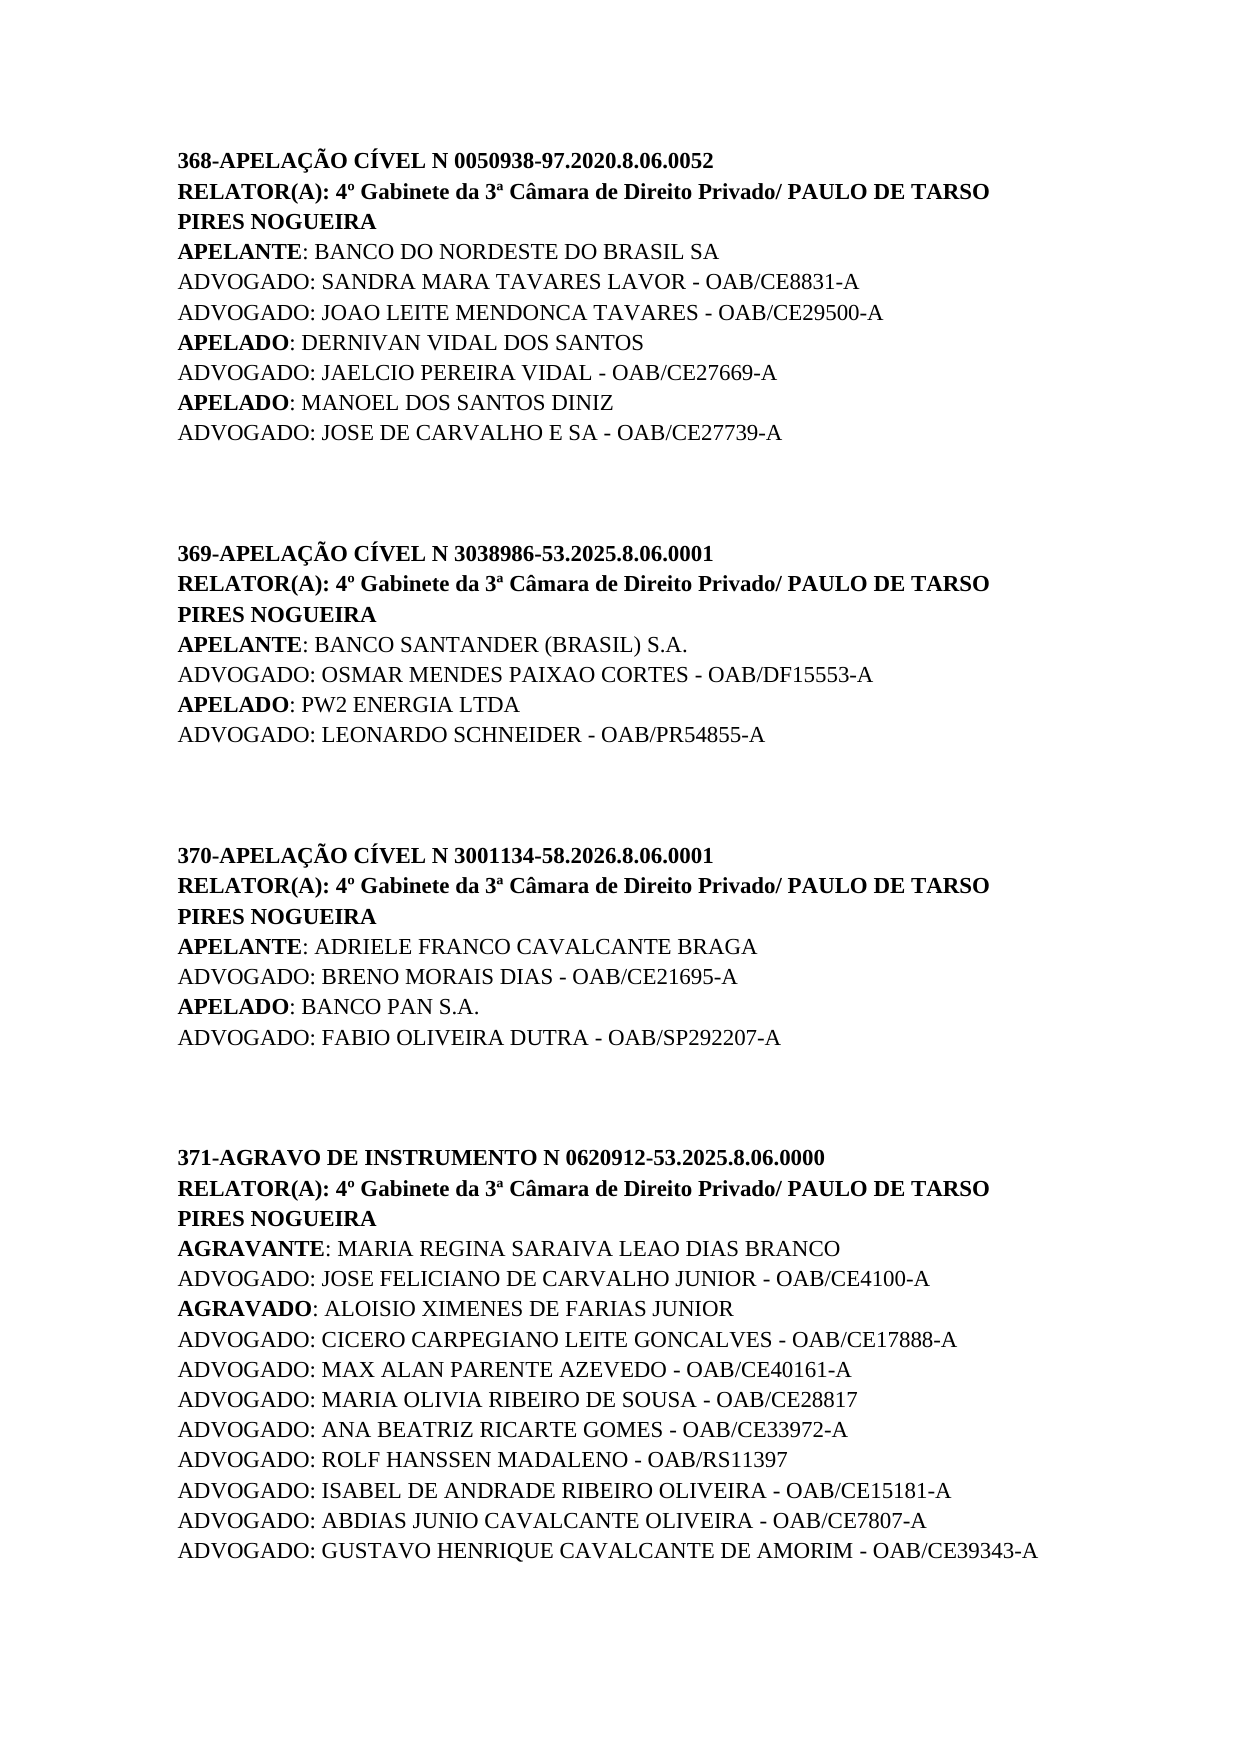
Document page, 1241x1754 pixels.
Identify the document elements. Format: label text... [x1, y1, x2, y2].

text 368-APELAÇÃO CÍVEL N 0050938-97.2020.8.06.0052 RELATOR(A): 4º Gabinete da 3ª Câmara de Direito Privado/ PAULO DE TARSO PIRES NOGUEIRA APELANTE: BANCO DO NORDESTE DO BRASIL SA ADVOGADO: SANDRA MARA TAVARES LAVOR - OAB/CE8831-A ADVOGADO: JOAO LEITE MENDONCA TAVARES - OAB/CE29500-A APELADO: DERNIVAN VIDAL DOS SANTOS ADVOGADO: JAELCIO PEREIRA VIDAL - OAB/CE27669-A APELADO: MANOEL DOS SANTOS DINIZ ADVOGADO: JOSE DE CARVALHO E SA - OAB/CE27739-A 369-APELAÇÃO CÍVEL N 3038986-53.2025.8.06.0001 RELATOR(A): 4º Gabinete da 3ª Câmara de Direito Privado/ PAULO DE TARSO PIRES NOGUEIRA APELANTE: BANCO SANTANDER (BRASIL) S.A. ADVOGADO: OSMAR MENDES PAIXAO CORTES - OAB/DF15553-A APELADO: PW2 ENERGIA LTDA ADVOGADO: LEONARDO SCHNEIDER - OAB/PR54855-A 370-APELAÇÃO CÍVEL N 3001134-58.2026.8.06.0001 RELATOR(A): 4º Gabinete da 3ª Câmara de Direito Privado/ PAULO DE TARSO PIRES NOGUEIRA APELANTE: ADRIELE FRANCO CAVALCANTE BRAGA ADVOGADO: BRENO MORAIS DIAS - OAB/CE21695-A APELADO: BANCO PAN S.A. ADVOGADO: FABIO OLIVEIRA DUTRA - OAB/SP292207-A 371-AGRAVO DE INSTRUMENTO N 0620912-53.2025.8.06.0000 RELATOR(A): 4º Gabinete da 3ª Câmara de Direito Privado/ PAULO DE TARSO PIRES NOGUEIRA AGRAVANTE: MARIA REGINA SARAIVA LEAO DIAS BRANCO ADVOGADO: JOSE FELICIANO DE CARVALHO JUNIOR - OAB/CE4100-A AGRAVADO: ALOISIO XIMENES DE FARIAS JUNIOR ADVOGADO: CICERO CARPEGIANO LEITE GONCALVES - OAB/CE17888-A ADVOGADO: MAX ALAN PARENTE AZEVEDO - OAB/CE40161-A ADVOGADO: MARIA OLIVIA RIBEIRO DE SOUSA - OAB/CE28817 ADVOGADO: ANA BEATRIZ RICARTE GOMES - OAB/CE33972-A ADVOGADO: ROLF HANSSEN MADALENO - OAB/RS11397 ADVOGADO: ISABEL DE ANDRADE RIBEIRO OLIVEIRA - OAB/CE15181-A ADVOGADO: ABDIAS JUNIO CAVALCANTE OLIVEIRA - OAB/CE7807-A ADVOGADO: GUSTAVO HENRIQUE CAVALCANTE DE AMORIM - OAB/CE39343-A [177, 148, 1063, 1594]
